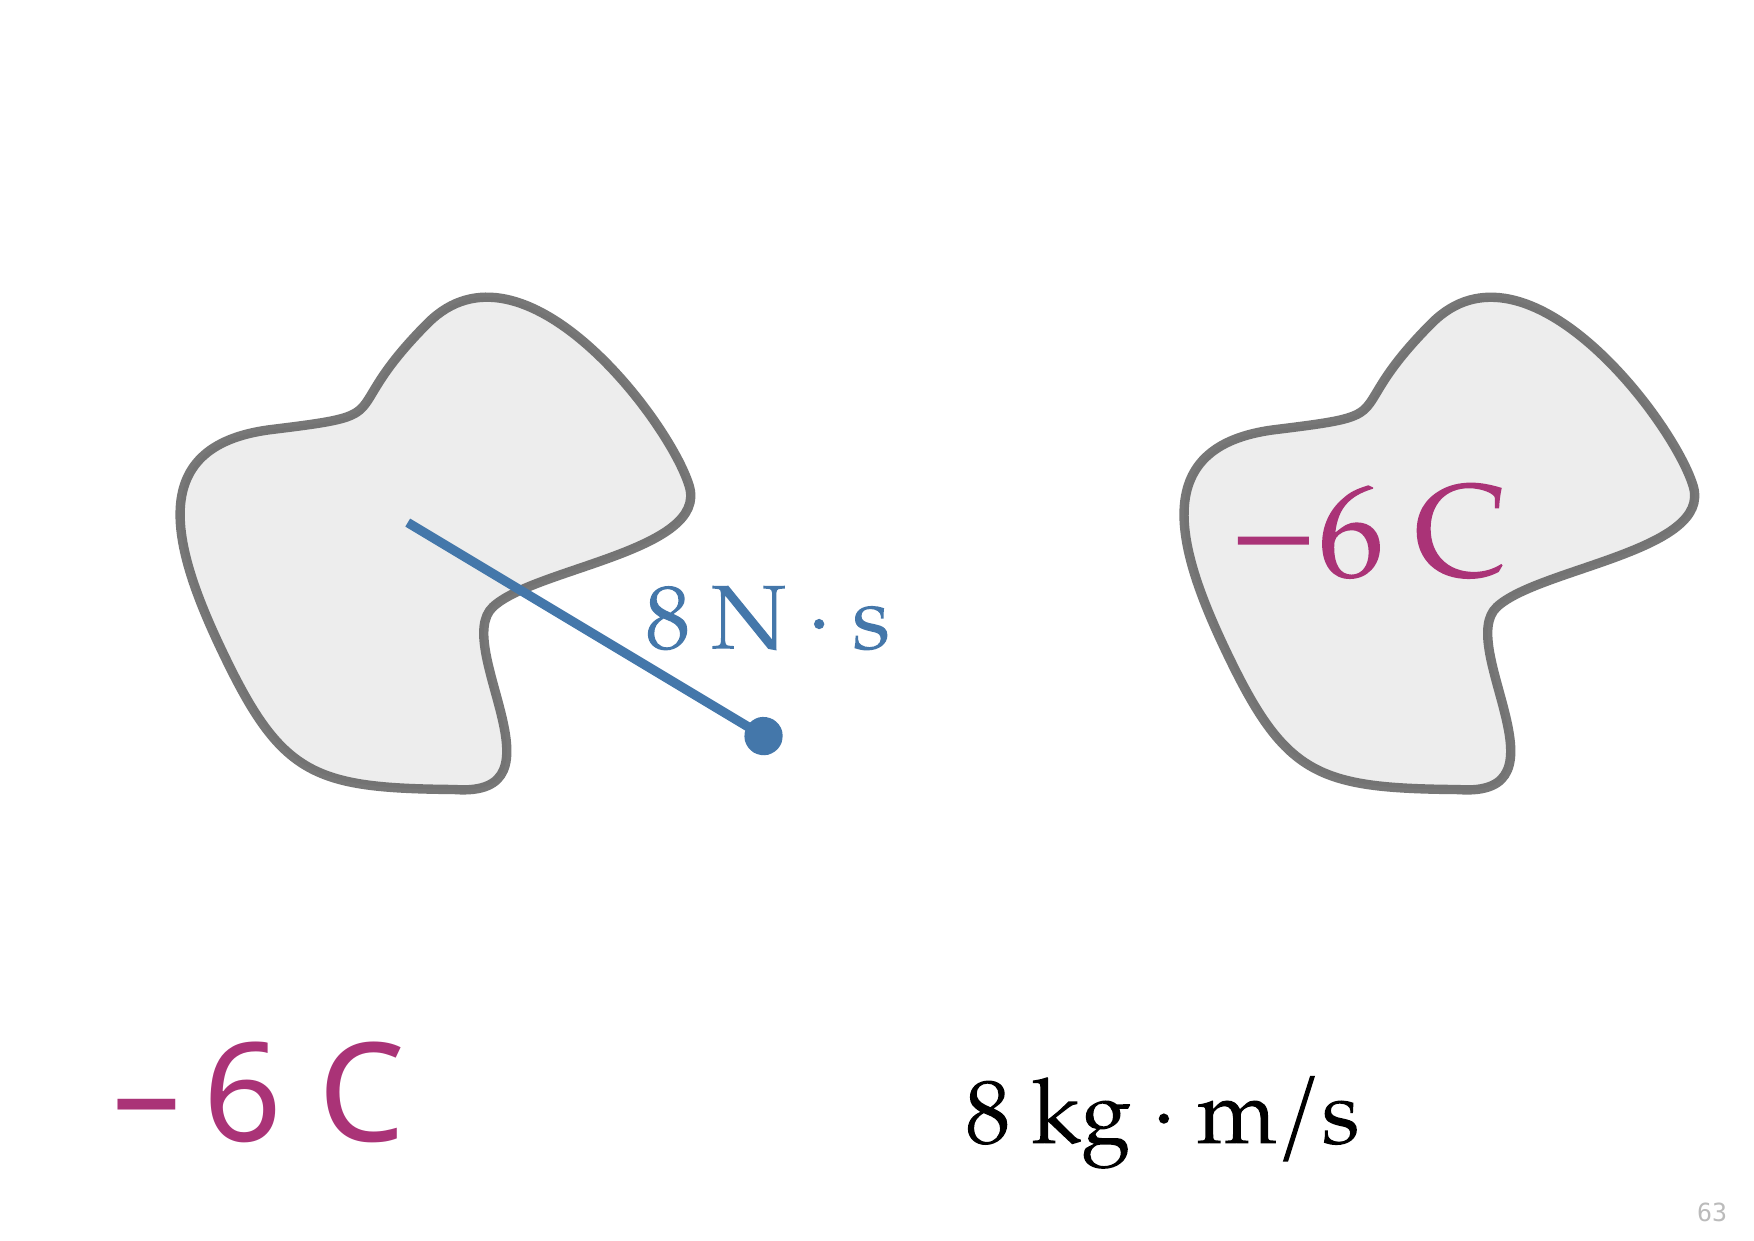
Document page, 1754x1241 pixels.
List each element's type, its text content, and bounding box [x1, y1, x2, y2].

text_box [854, 605, 888, 651]
text_box [180, 297, 691, 790]
text_box [1197, 1100, 1276, 1144]
text_box – 6 C [97, 986, 414, 1139]
text_box [1032, 1077, 1081, 1145]
text_box [1282, 1075, 1316, 1162]
text_box [1323, 1100, 1357, 1146]
text_box [967, 1080, 1008, 1146]
text_box [1184, 297, 1695, 790]
text_box [1083, 1100, 1131, 1169]
text_box [647, 585, 688, 651]
text_box [712, 585, 785, 651]
text_box [1158, 1113, 1170, 1124]
text_box [813, 618, 825, 630]
